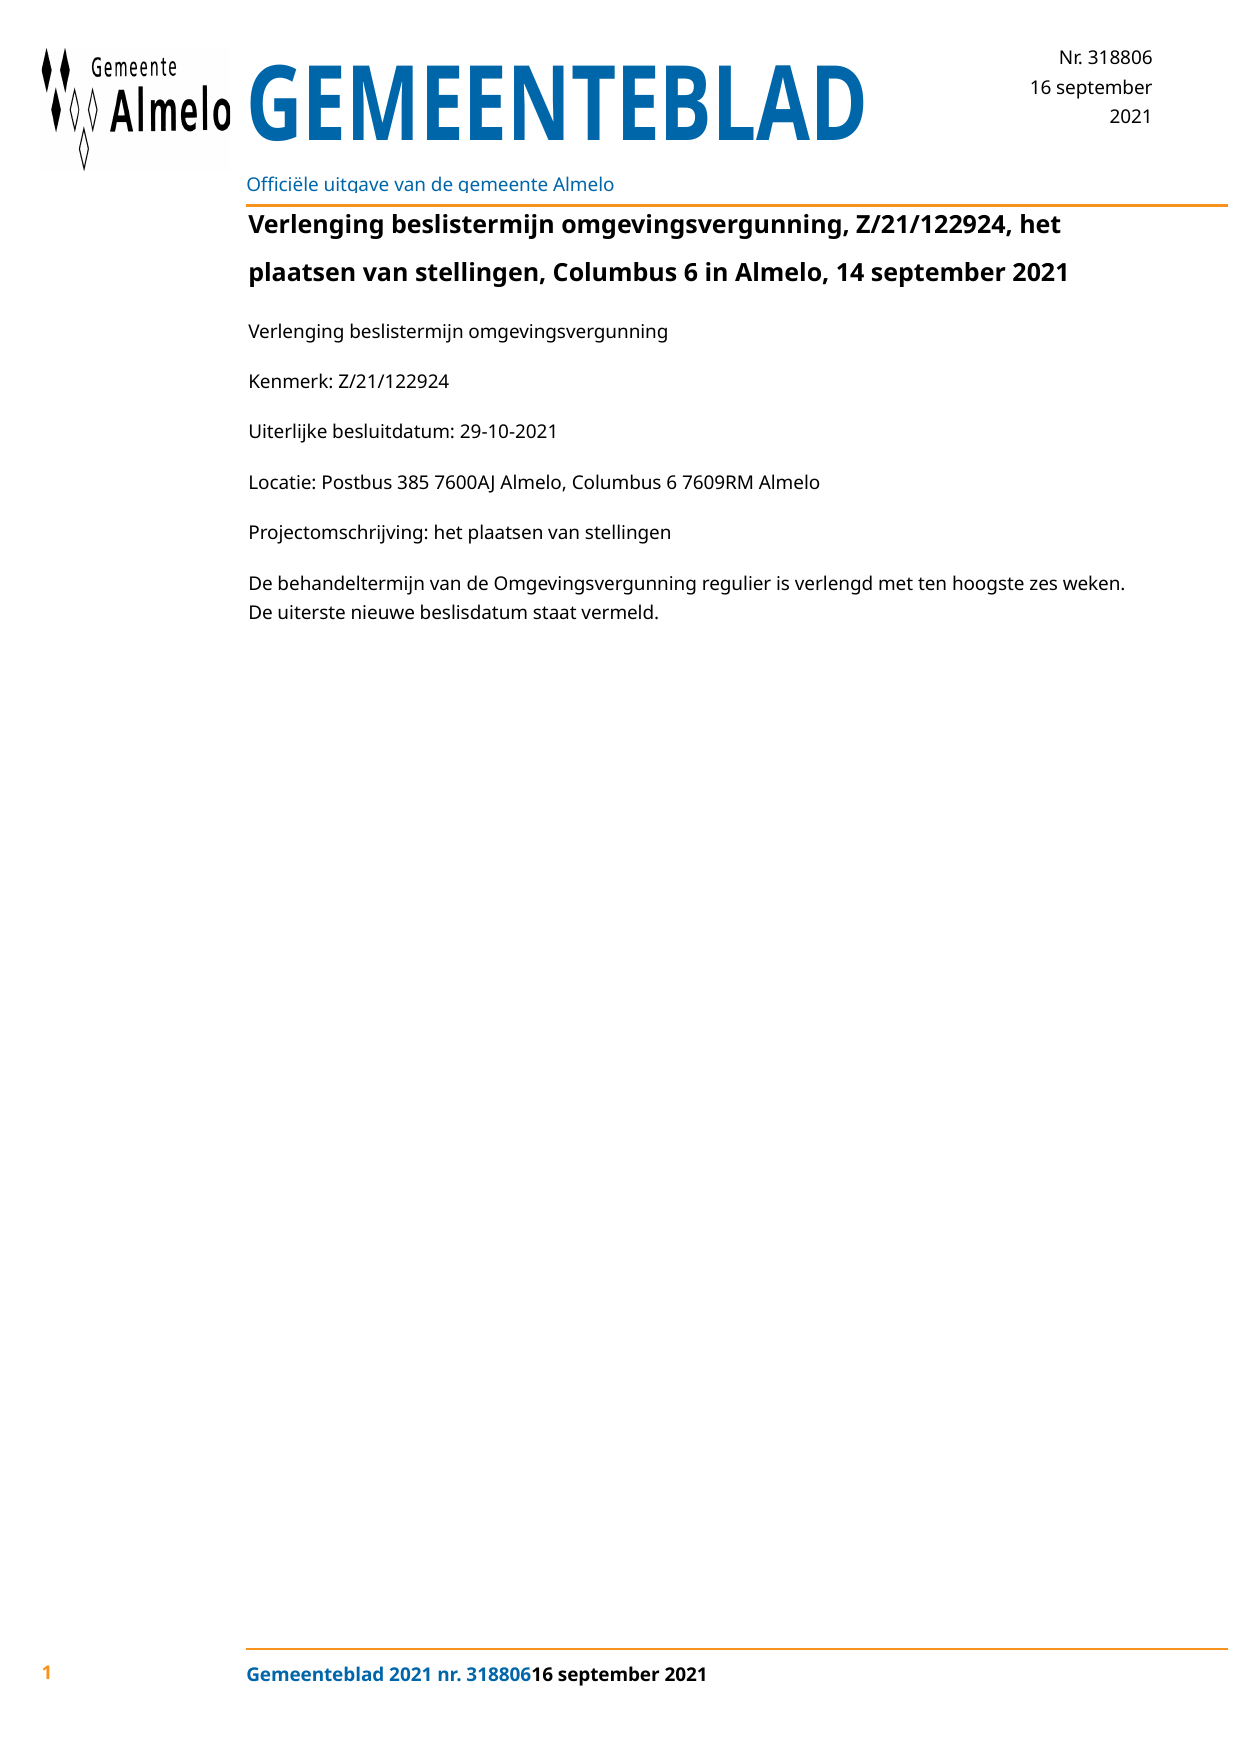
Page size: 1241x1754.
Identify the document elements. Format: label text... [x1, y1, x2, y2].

picture [41, 47, 231, 172]
text Projectomschrijving: het plaatsen van stellingen [248, 519, 1152, 545]
text De behandeltermijn van de Omgevingsvergunning regulier is verlengd met ten hoogste zes weken. De uiterste nieuwe beslisdatum staat vermeld. [248, 570, 1152, 625]
text Verlenging beslistermijn omgevingsvergunning [248, 318, 1152, 344]
text Locatie: Postbus 385 7600AJ Almelo, Columbus 6 7609RM Almelo [248, 469, 1152, 495]
text Verlenging beslistermijn omgevingsvergunning, Z/21/122924, het plaatsen van stellingen, Columbus 6 in Almelo, 14 september 2021 [248, 207, 1152, 288]
text Kenmerk: Z/21/122924 [248, 368, 1152, 394]
text Uiterlijke besluitdatum: 29-10-2021 [248, 419, 1152, 444]
